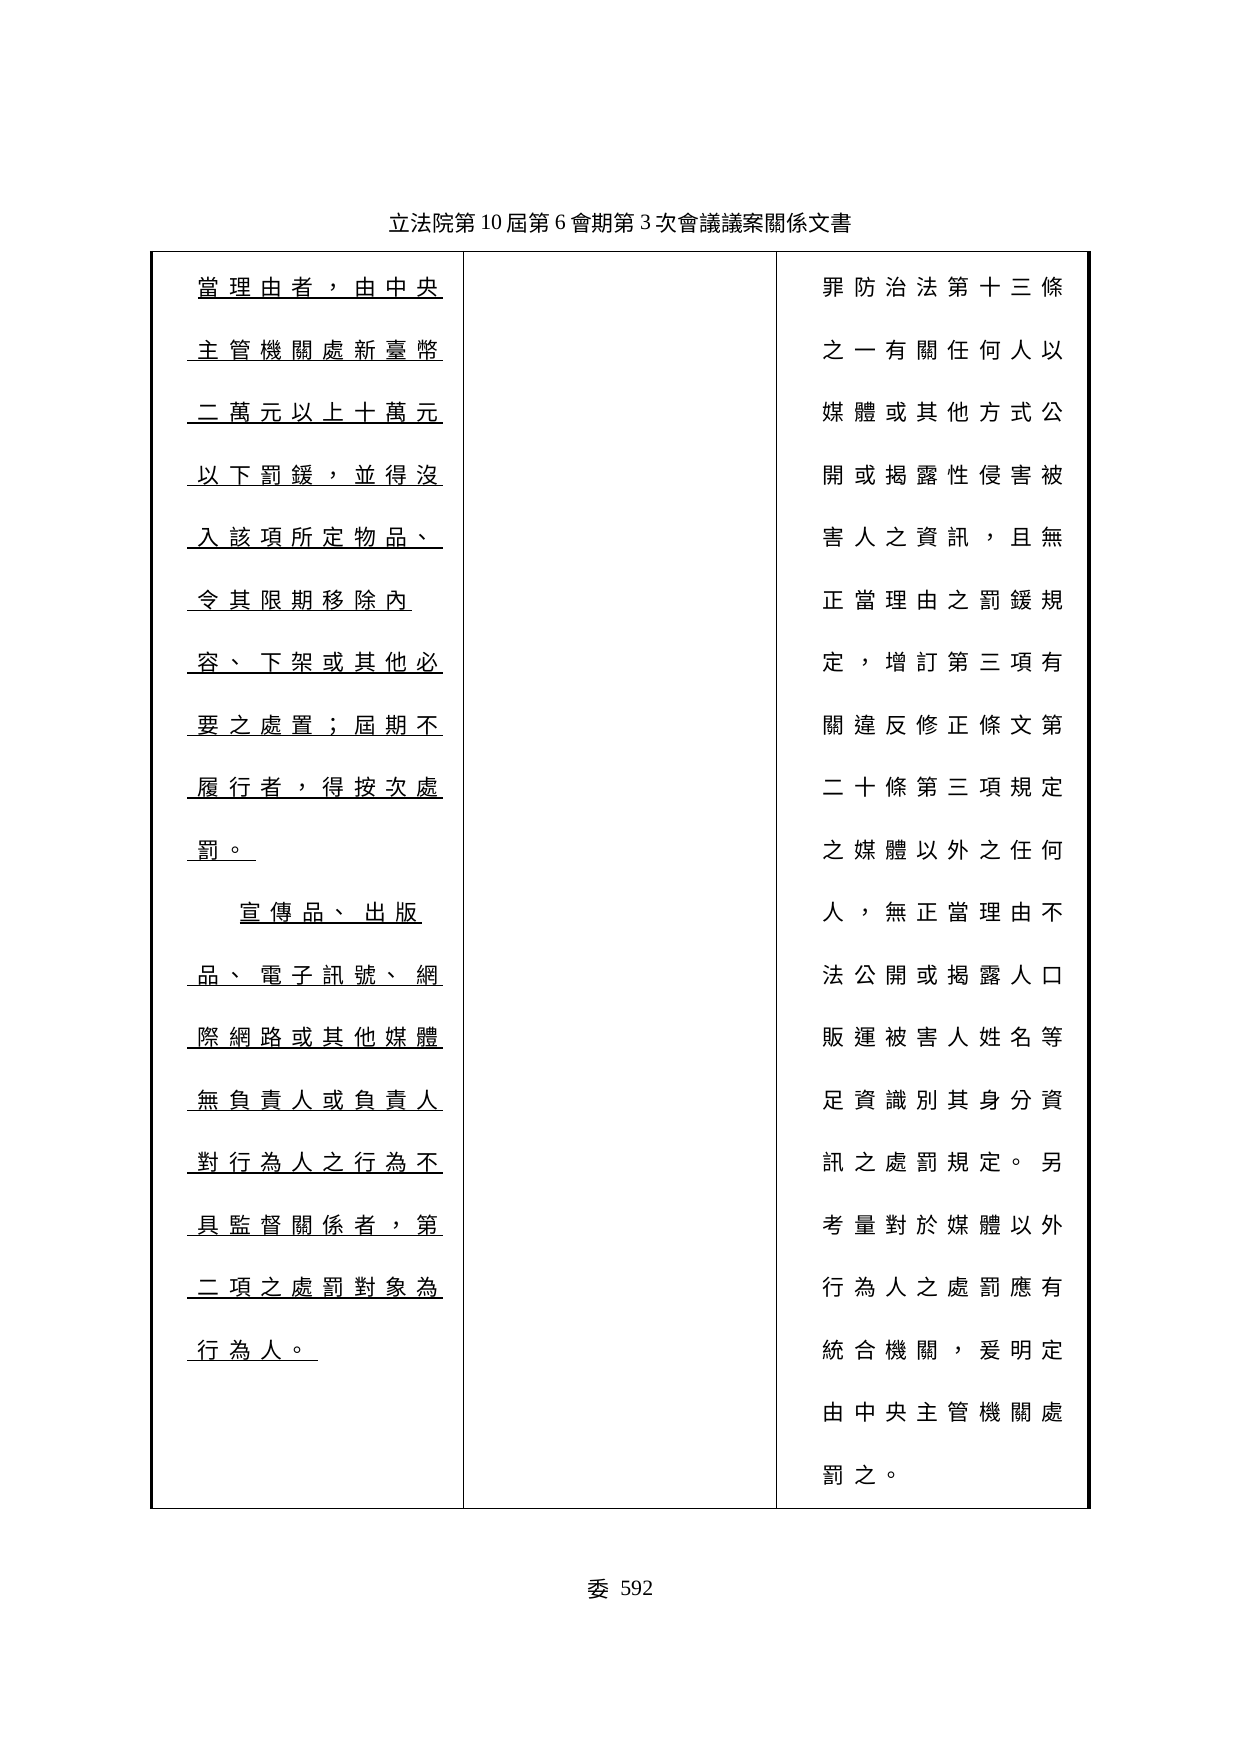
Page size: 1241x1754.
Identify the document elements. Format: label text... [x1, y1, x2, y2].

table_cell [464, 252, 776, 1508]
table_cell 當理由者，由中央主管機關處新臺幣二萬元以上十萬元以下罰鍰，並得沒入該項所定物品、令其限期移除內容、下架或其他必要之處置；屆期不履行者，得按次處罰。 宣傳品、出版品、電子訊號、網際網路或其他媒體無負責人或負責人對行為人之行為不具監督關係者，第二項之處罰對象為行為人。 [153, 252, 463, 1508]
table_cell 罪防治法第十三條之一有關任何人以媒體或其他方式公開或揭露性侵害被害人之資訊，且無正當理由之罰鍰規定，增訂第三項有關違反修正條文第二十條第三項規定之媒體以外之任何人，無正當理由不法公開或揭露人口販運被害人姓名等足資識別其身分資訊之處罰規定。另考量對於媒體以外行為人之處罰應有統合機關，爰明定由中央主管機關處罰之。 [777, 252, 1087, 1508]
